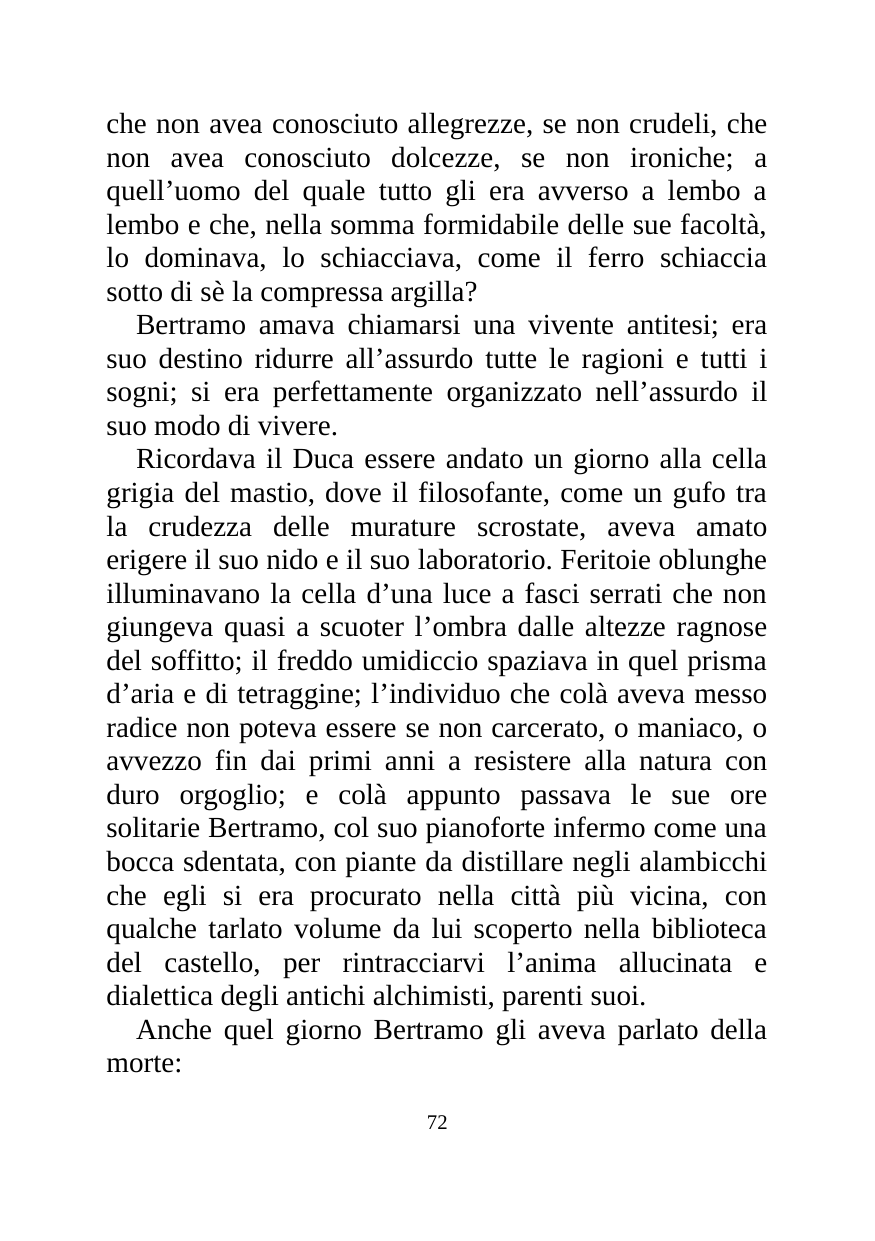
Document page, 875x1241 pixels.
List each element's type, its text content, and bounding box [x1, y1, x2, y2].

text che non avea conosciuto allegrezze, se non crudeli, che non avea conosciuto dolcezze, se non ironiche; a quell’uomo del quale tutto gli era avverso a lembo a lembo e che, nella somma formidabile delle sue facoltà, lo dominava, lo schiacciava, come il ferro schiaccia sotto di sè la compressa argilla? [106, 106, 768, 307]
text Bertramo amava chiamarsi una vivente antitesi; era suo destino ridurre all’assurdo tutte le ragioni e tutti i sogni; si era perfettamente organizzato nell’assurdo il suo modo di vivere. [106, 307, 768, 442]
text Ricordava il Duca essere andato un giorno alla cella grigia del mastio, dove il filosofante, come un gufo tra la crudezza delle murature scrostate, aveva amato erigere il suo nido e il suo laboratorio. Feritoie oblunghe illuminavano la cella d’una luce a fasci serrati che non giungeva quasi a scuoter l’ombra dalle altezze ragnose del soffitto; il freddo umidiccio spaziava in quel prisma d’aria e di tetraggine; l’individuo che colà aveva messo radice non poteva essere se non carcerato, o maniaco, o avvezzo fin dai primi anni a resistere alla natura con duro orgoglio; e colà appunto passava le sue ore solitarie Bertramo, col suo pianoforte infermo come una bocca sdentata, con piante da distillare negli alambicchi che egli si era procurato nella città più vicina, con qualche tarlato volume da lui scoperto nella biblioteca del castello, per rintracciarvi l’anima allucinata e dialettica degli antichi alchimisti, parenti suoi. [106, 442, 768, 1012]
text Anche quel giorno Bertramo gli aveva parlato della morte: [106, 1012, 768, 1079]
